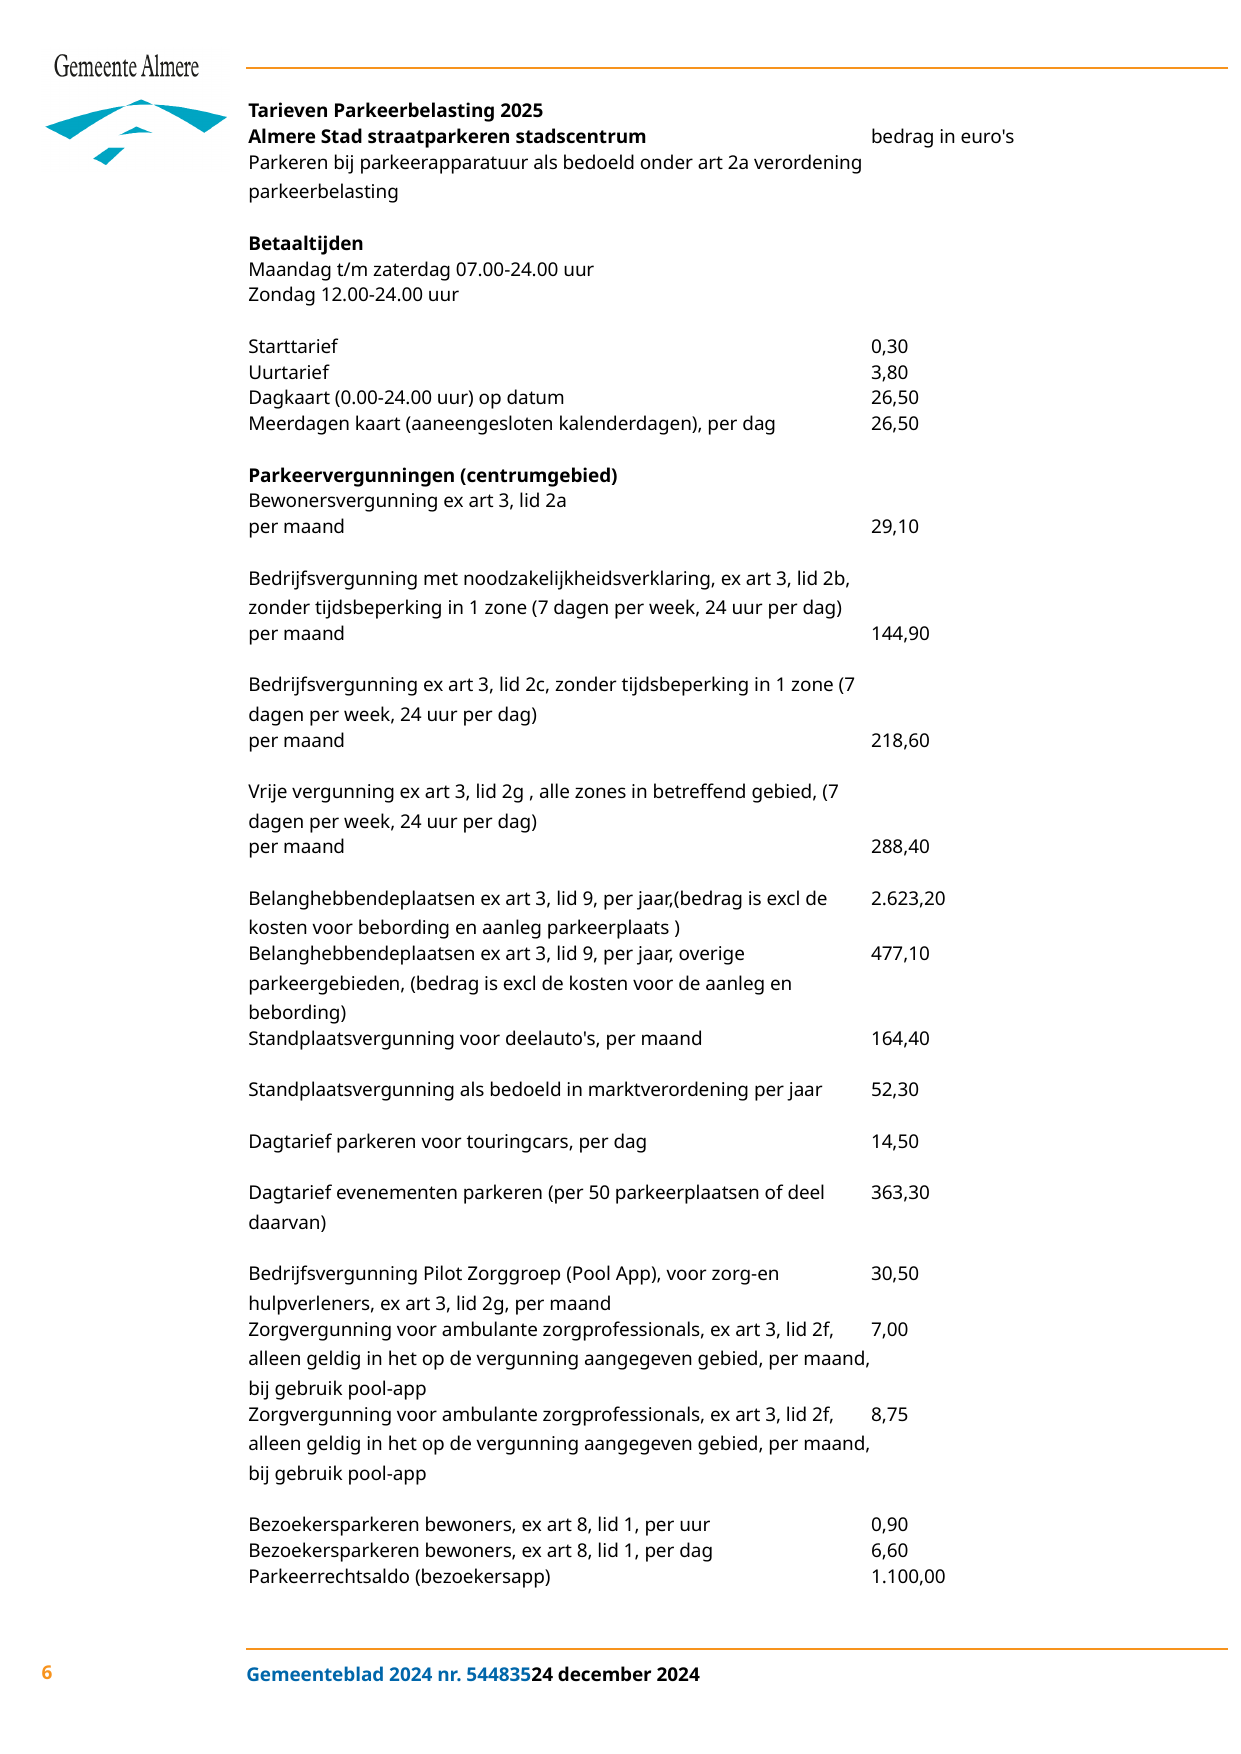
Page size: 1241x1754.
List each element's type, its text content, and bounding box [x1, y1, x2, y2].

table_cell [248, 308, 871, 333]
table_cell [871, 1235, 1152, 1261]
table_cell 30,50 [871, 1261, 1152, 1316]
table_cell Zorgvergunning voor ambulante zorgprofessionals, ex art 3, lid 2f, alleen geldig in het op de vergunning aangegeven gebied, per maand, bij gebruik pool-app [248, 1316, 871, 1401]
table_cell [871, 1051, 1152, 1077]
table_cell Zorgvergunning voor ambulante zorgprofessionals, ex art 3, lid 2f, alleen geldig in het op de vergunning aangegeven gebied, per maand, bij gebruik pool-app [248, 1401, 871, 1486]
table_cell [248, 1486, 871, 1511]
table_cell [871, 539, 1152, 565]
table_cell Belanghebbendeplaatsen ex art 3, lid 9, per jaar,(bedrag is excl de kosten voor bebording en aanleg parkeerplaats ) [248, 885, 871, 940]
table_cell Parkeervergunningen (centrumgebied) [248, 462, 871, 487]
table_cell [871, 436, 1152, 462]
table_cell 477,10 [871, 940, 1152, 1025]
table_cell 218,60 [871, 727, 1152, 752]
table_cell [871, 1154, 1152, 1179]
table_cell Meerdagen kaart (aaneengesloten kalenderdagen), per dag [248, 410, 871, 436]
table_cell 6,60 [871, 1537, 1152, 1563]
table_cell [871, 646, 1152, 671]
table_cell Zondag 12.00-24.00 uur [248, 282, 871, 307]
table_cell [248, 1154, 871, 1179]
table_cell Uurtarief [248, 359, 871, 384]
table_cell Bedrijfsvergunning Pilot Zorggroep (Pool App), voor zorg-en hulpverleners, ex art 3, lid 2g, per maand [248, 1261, 871, 1316]
table_cell [871, 308, 1152, 333]
table_cell [871, 205, 1152, 230]
table_cell 1.100,00 [871, 1563, 1152, 1589]
table_cell Dagkaart (0.00-24.00 uur) op datum [248, 385, 871, 410]
table_cell [248, 1103, 871, 1128]
table_cell per maand [248, 834, 871, 859]
table_cell 29,10 [871, 513, 1152, 539]
table_cell Starttarief [248, 333, 871, 359]
table_cell per maand [248, 620, 871, 646]
table_cell Bewonersvergunning ex art 3, lid 2a [248, 488, 871, 513]
table_cell Standplaatsvergunning voor deelauto's, per maand [248, 1025, 871, 1051]
table_cell [871, 149, 1152, 204]
table_cell 2.623,20 [871, 885, 1152, 940]
table_cell per maand [248, 727, 871, 752]
table_cell Belanghebbendeplaatsen ex art 3, lid 9, per jaar, overige parkeergebieden, (bedrag is excl de kosten voor de aanleg en bebording) [248, 940, 871, 1025]
table_cell [248, 1235, 871, 1261]
table_cell 14,50 [871, 1128, 1152, 1154]
table_cell Parkeerrechtsaldo (bezoekersapp) [248, 1563, 871, 1589]
table_cell [248, 859, 871, 885]
table_cell 26,50 [871, 410, 1152, 436]
table_cell 3,80 [871, 359, 1152, 384]
table_cell 0,30 [871, 333, 1152, 359]
table_cell 26,50 [871, 385, 1152, 410]
table_cell 164,40 [871, 1025, 1152, 1051]
table_cell [871, 671, 1152, 727]
table_cell 363,30 [871, 1180, 1152, 1235]
table_cell [871, 230, 1152, 256]
table_cell 7,00 [871, 1316, 1152, 1401]
picture [41, 47, 231, 172]
table_cell Dagtarief parkeren voor touringcars, per dag [248, 1128, 871, 1154]
table_cell Betaaltijden [248, 230, 871, 256]
table_cell Bedrijfsvergunning met noodzakelijkheidsverklaring, ex art 3, lid 2b, zonder tijdsbeperking in 1 zone (7 dagen per week, 24 uur per dag) [248, 565, 871, 620]
table_cell Parkeren bij parkeerapparatuur als bedoeld onder art 2a verordening parkeerbelasting [248, 149, 871, 204]
table_cell [248, 1051, 871, 1077]
table_cell Vrije vergunning ex art 3, lid 2g , alle zones in betreffend gebied, (7 dagen per week, 24 uur per dag) [248, 778, 871, 833]
table_cell [871, 256, 1152, 282]
table_cell [871, 488, 1152, 513]
table_cell [871, 462, 1152, 487]
table_cell 288,40 [871, 834, 1152, 859]
table_cell Dagtarief evenementen parkeren (per 50 parkeerplaatsen of deel daarvan) [248, 1180, 871, 1235]
table_cell [871, 1103, 1152, 1128]
table_cell Bezoekersparkeren bewoners, ex art 8, lid 1, per uur [248, 1511, 871, 1537]
table_cell [871, 753, 1152, 778]
table_cell 0,90 [871, 1511, 1152, 1537]
table_cell [871, 282, 1152, 307]
table_cell Bezoekersparkeren bewoners, ex art 8, lid 1, per dag [248, 1537, 871, 1563]
table_cell [248, 753, 871, 778]
table_header Almere Stad straatparkeren stadscentrum [248, 124, 871, 149]
table_cell Bedrijfsvergunning ex art 3, lid 2c, zonder tijdsbeperking in 1 zone (7 dagen per week, 24 uur per dag) [248, 671, 871, 727]
table_cell [871, 859, 1152, 885]
table_cell Standplaatsvergunning als bedoeld in marktverordening per jaar [248, 1077, 871, 1102]
table_cell [248, 205, 871, 230]
text Tarieven Parkeerbelasting 2025 [248, 95, 1152, 123]
table_cell Maandag t/m zaterdag 07.00-24.00 uur [248, 256, 871, 282]
table_cell 52,30 [871, 1077, 1152, 1102]
table_cell [248, 436, 871, 462]
table_header bedrag in euro's [871, 124, 1152, 149]
table_cell [248, 539, 871, 565]
table_cell [871, 778, 1152, 833]
table_cell per maand [248, 513, 871, 539]
table_cell 144,90 [871, 620, 1152, 646]
table_cell 8,75 [871, 1401, 1152, 1486]
table_cell [871, 1486, 1152, 1511]
table_cell [871, 565, 1152, 620]
table_cell [248, 646, 871, 671]
